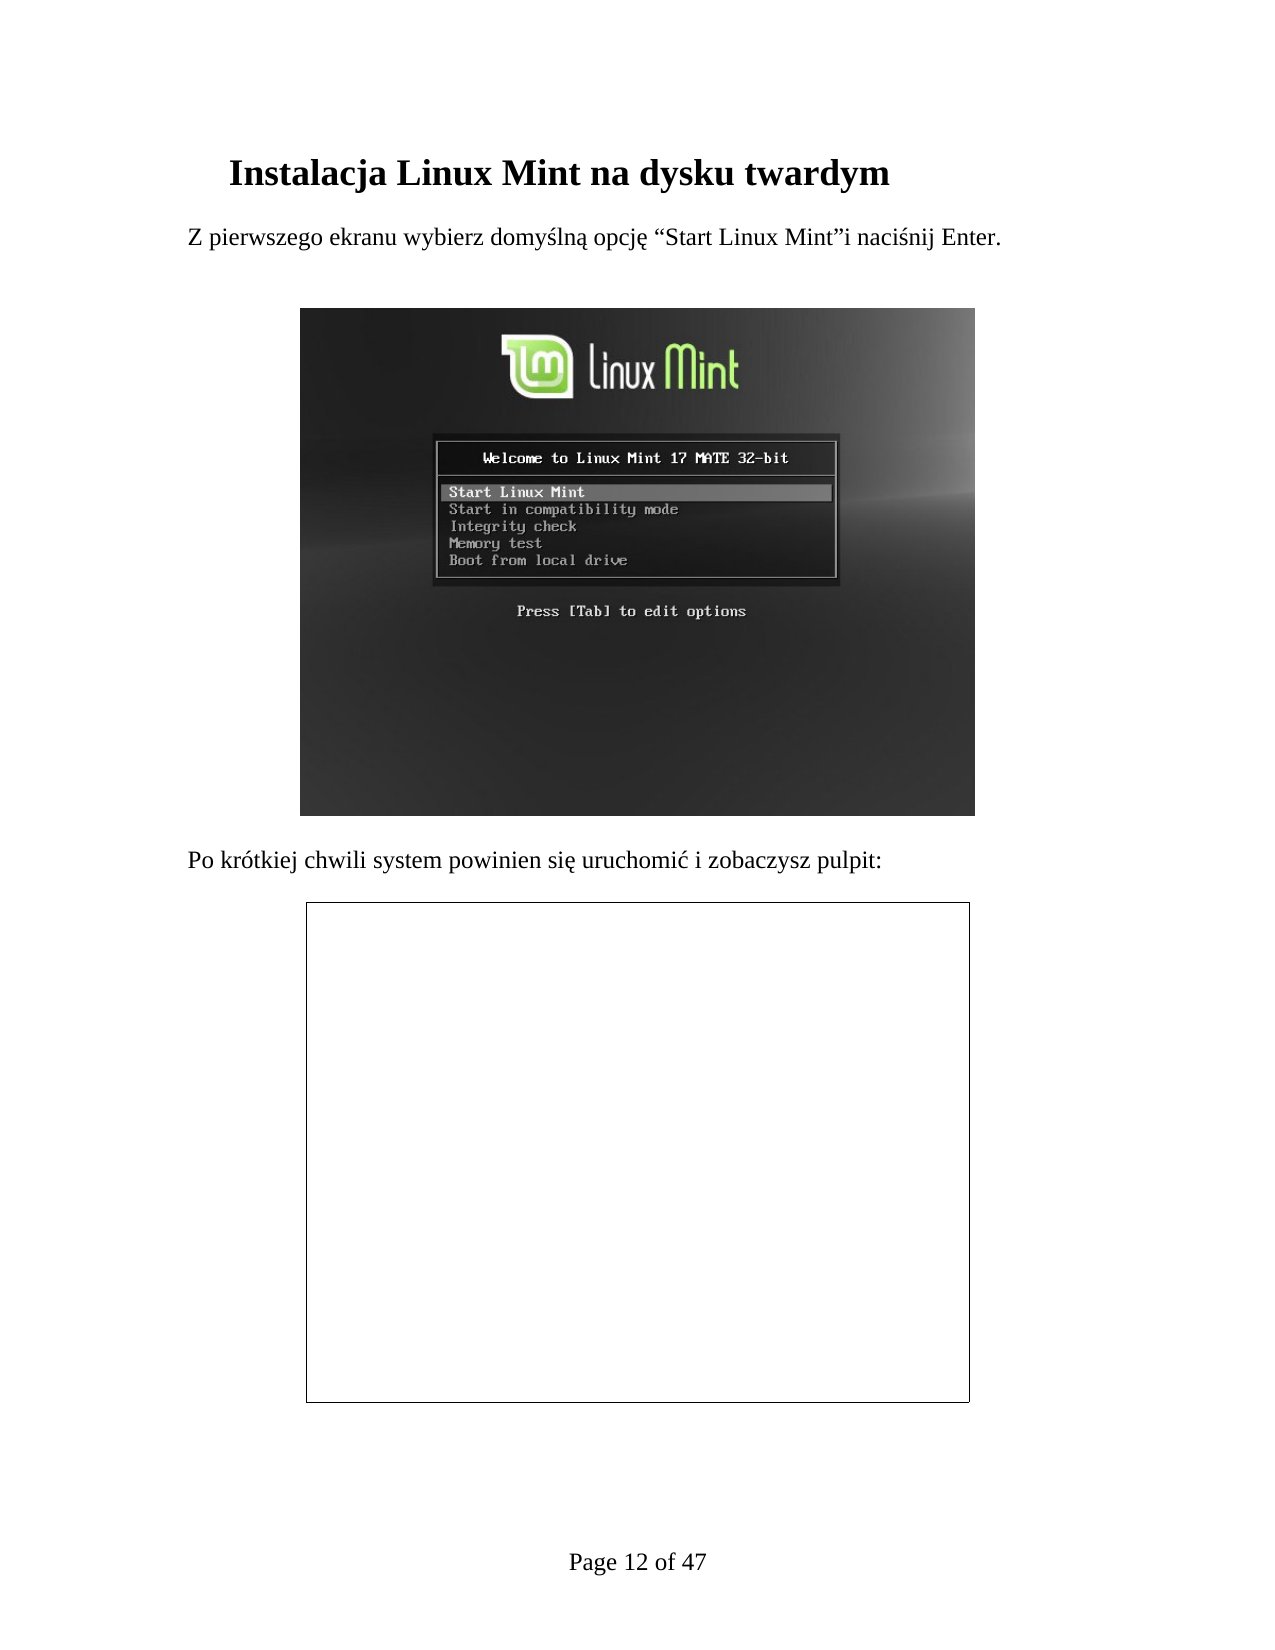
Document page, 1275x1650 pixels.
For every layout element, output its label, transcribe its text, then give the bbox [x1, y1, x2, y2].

subtitle Instalacja Linux Mint na dysku twardym [187, 150, 1087, 193]
text Z pierwszego ekranu wybierz domyślną opcję “Start Linux Mint”i naciśnij Enter. [187, 222, 1087, 251]
text Po krótkiej chwili system powinien się uruchomić i zobaczysz pulpit: [187, 845, 1087, 873]
picture [300, 308, 975, 816]
